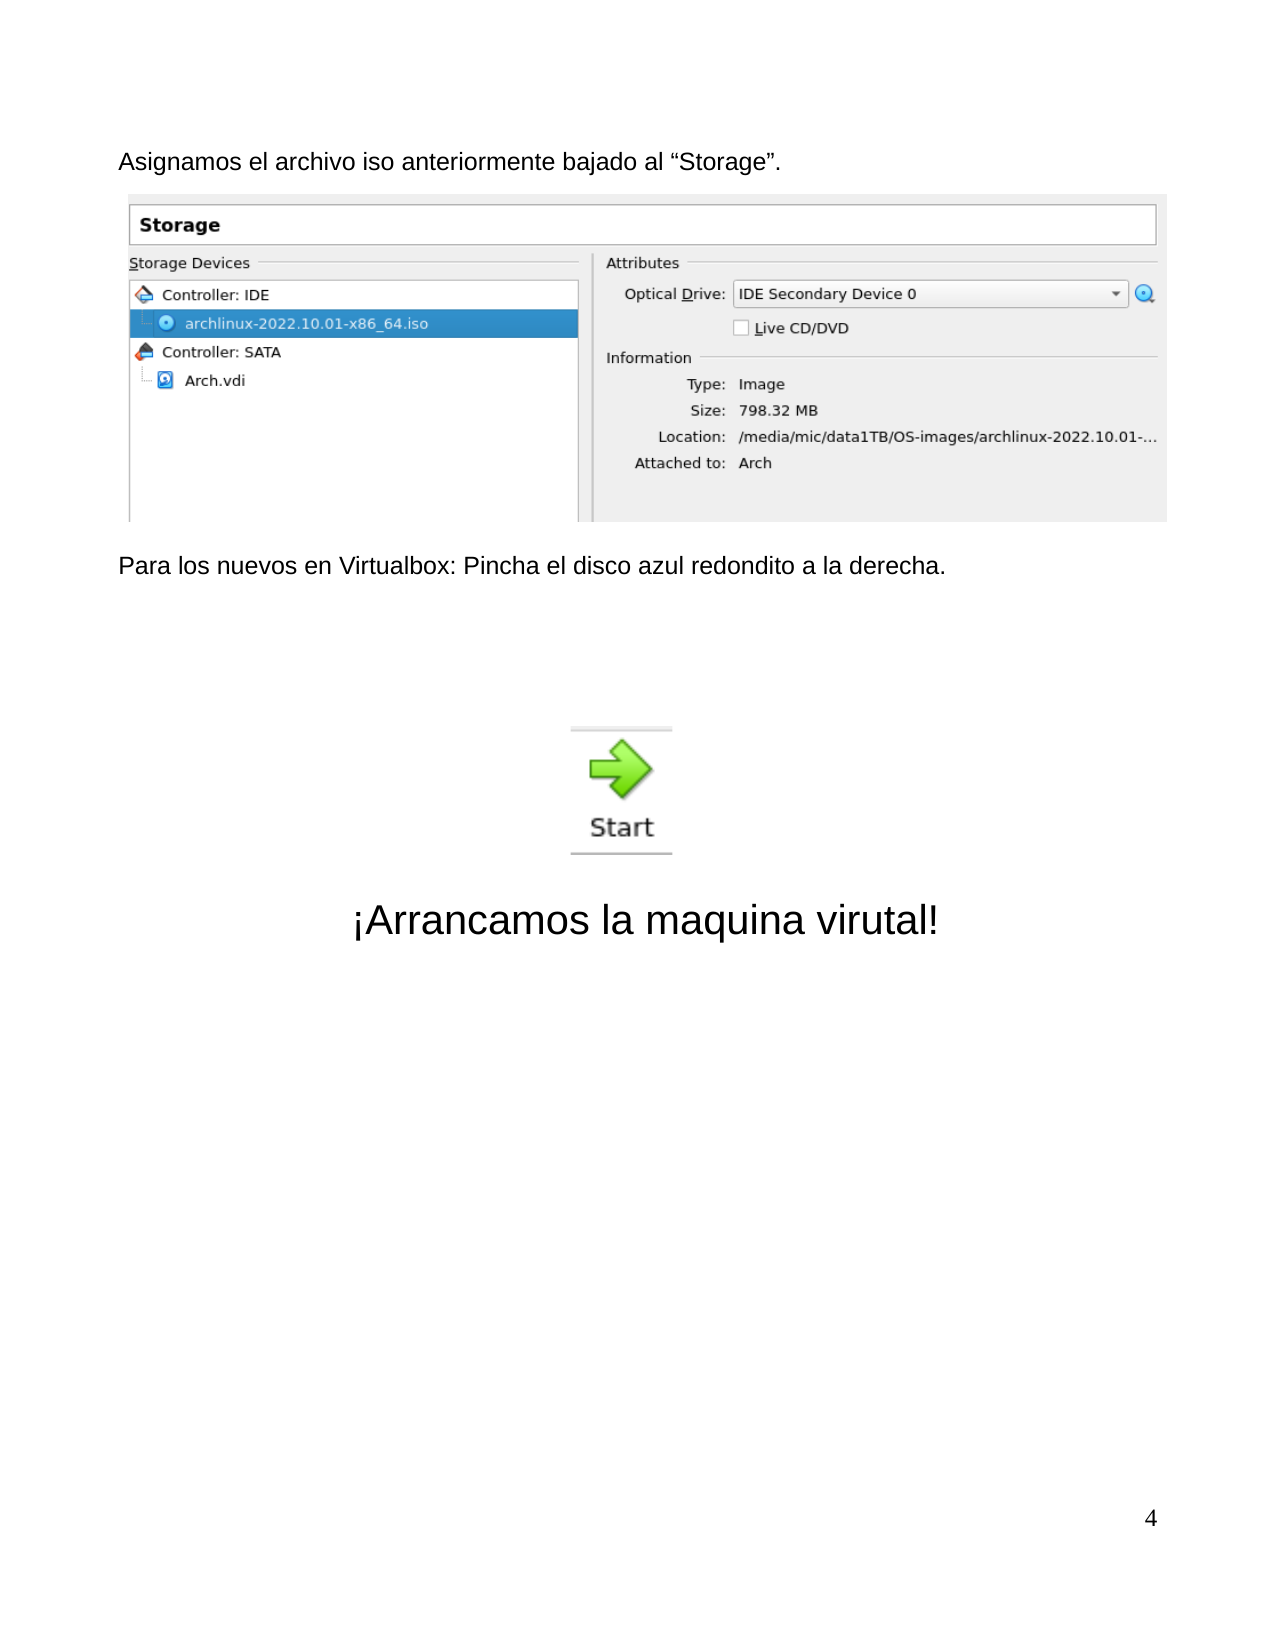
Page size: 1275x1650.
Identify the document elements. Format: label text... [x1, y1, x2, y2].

picture [570, 726, 673, 855]
text Asignamos el archivo iso anteriormente bajado al “Storage”. [118, 147, 1157, 176]
picture [128, 194, 1167, 522]
text Para los nuevos en Virtualbox: Pincha el disco azul redondito a la derecha. [118, 551, 1157, 579]
text ¡Arrancamos la maquina virutal! [118, 896, 1157, 943]
